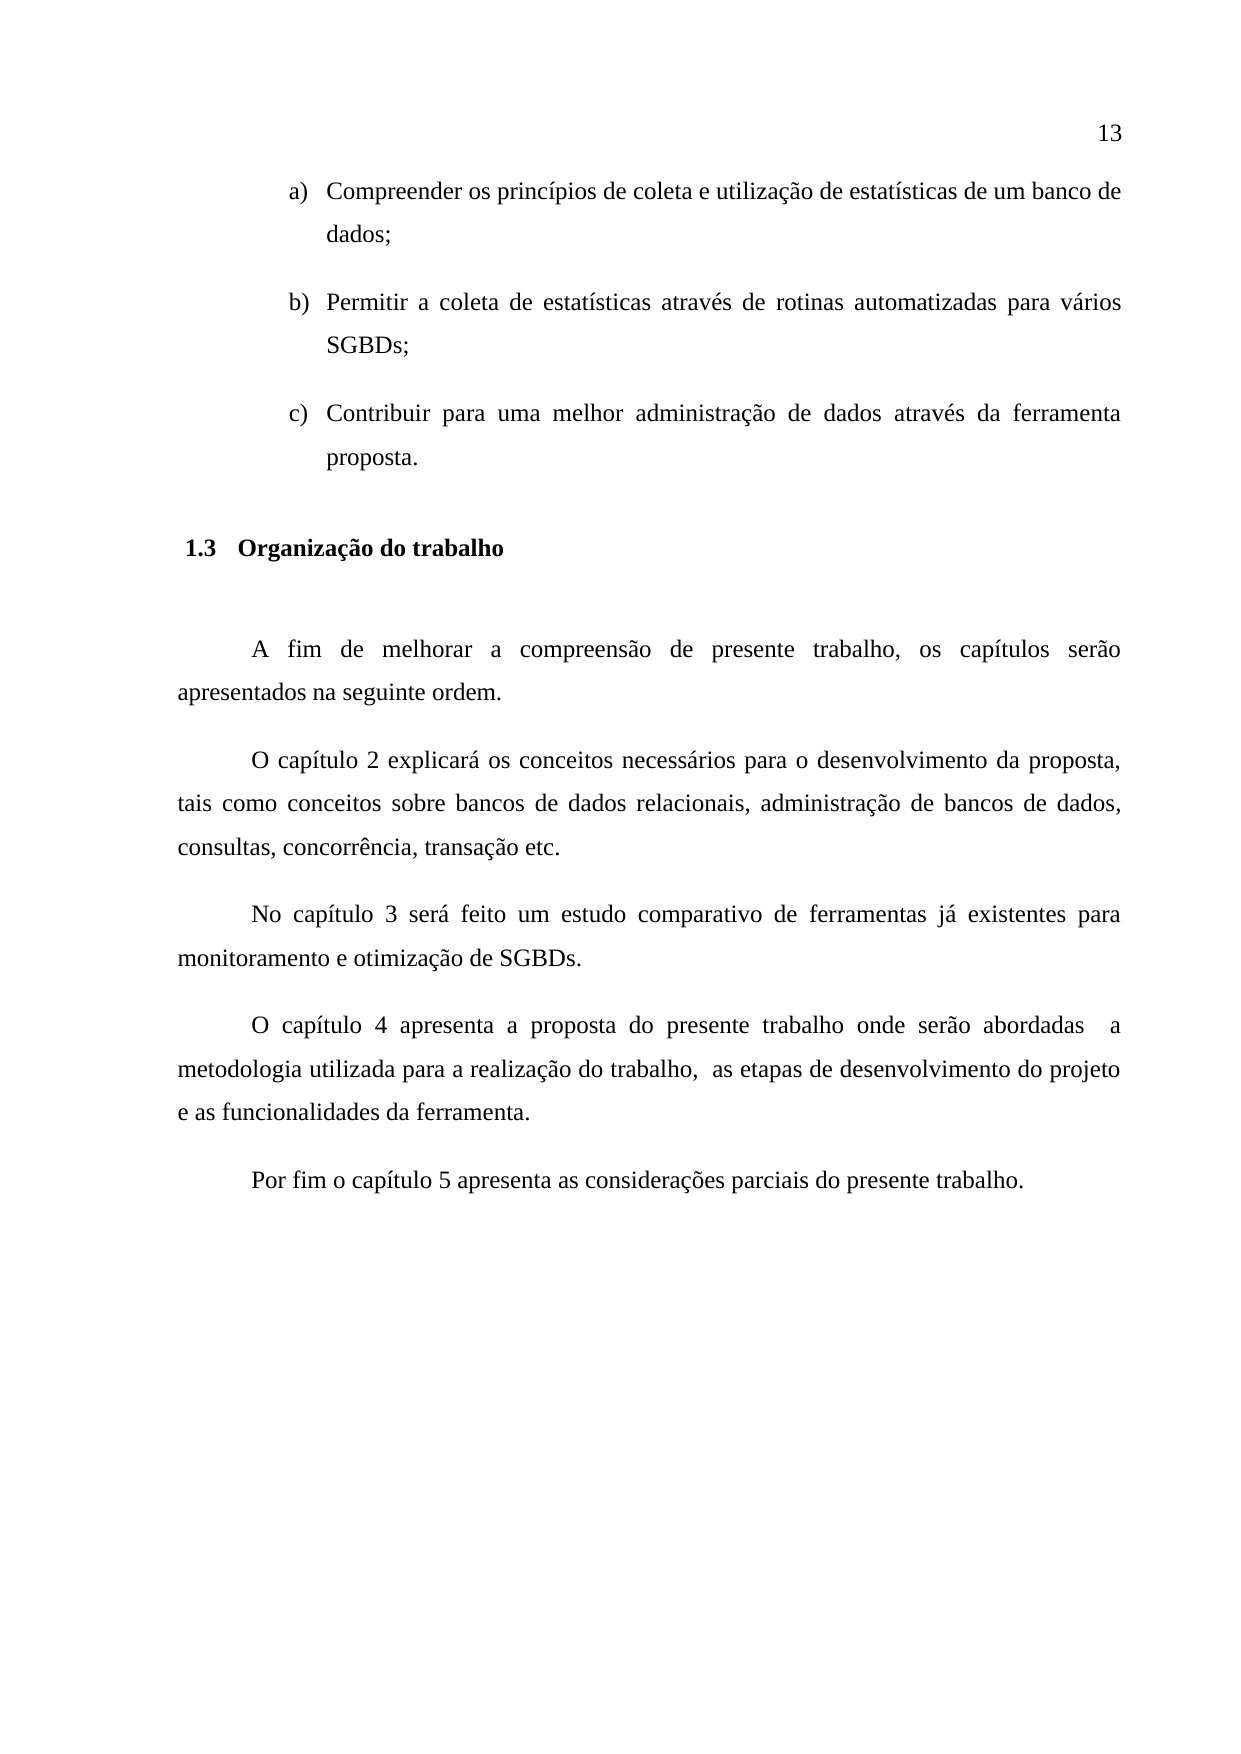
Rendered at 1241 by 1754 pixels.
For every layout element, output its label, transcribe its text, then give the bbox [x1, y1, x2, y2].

text No capítulo 3 será feito um estudo comparativo de ferramentas já existentes para monitoramento e otimização de SGBDs. [177, 899, 1122, 971]
text Por fim o capítulo 5 apresenta as considerações parciais do presente trabalho. [177, 1165, 1122, 1193]
text O capítulo 2 explicará os conceitos necessários para o desenvolvimento da proposta, tais como conceitos sobre bancos de dados relacionais, administração de bancos de dados, consultas, concorrência, transação etc. [177, 745, 1122, 860]
list Compreender os princípios de coleta e utilização de estatísticas de um banco de dados; [288, 176, 1122, 248]
list Organização do trabalho [185, 533, 1122, 561]
list Contribuir para uma melhor administração de dados através da ferramenta proposta. [288, 398, 1122, 470]
text A fim de melhorar a compreensão de presente trabalho, os capítulos serão apresentados na seguinte ordem. [177, 634, 1122, 706]
text O capítulo 4 apresenta a proposta do presente trabalho onde serão abordadas a metodologia utilizada para a realização do trabalho, as etapas de desenvolvimento do projeto e as funcionalidades da ferramenta. [177, 1011, 1122, 1126]
list Permitir a coleta de estatísticas através de rotinas automatizadas para vários SGBDs; [288, 287, 1122, 359]
